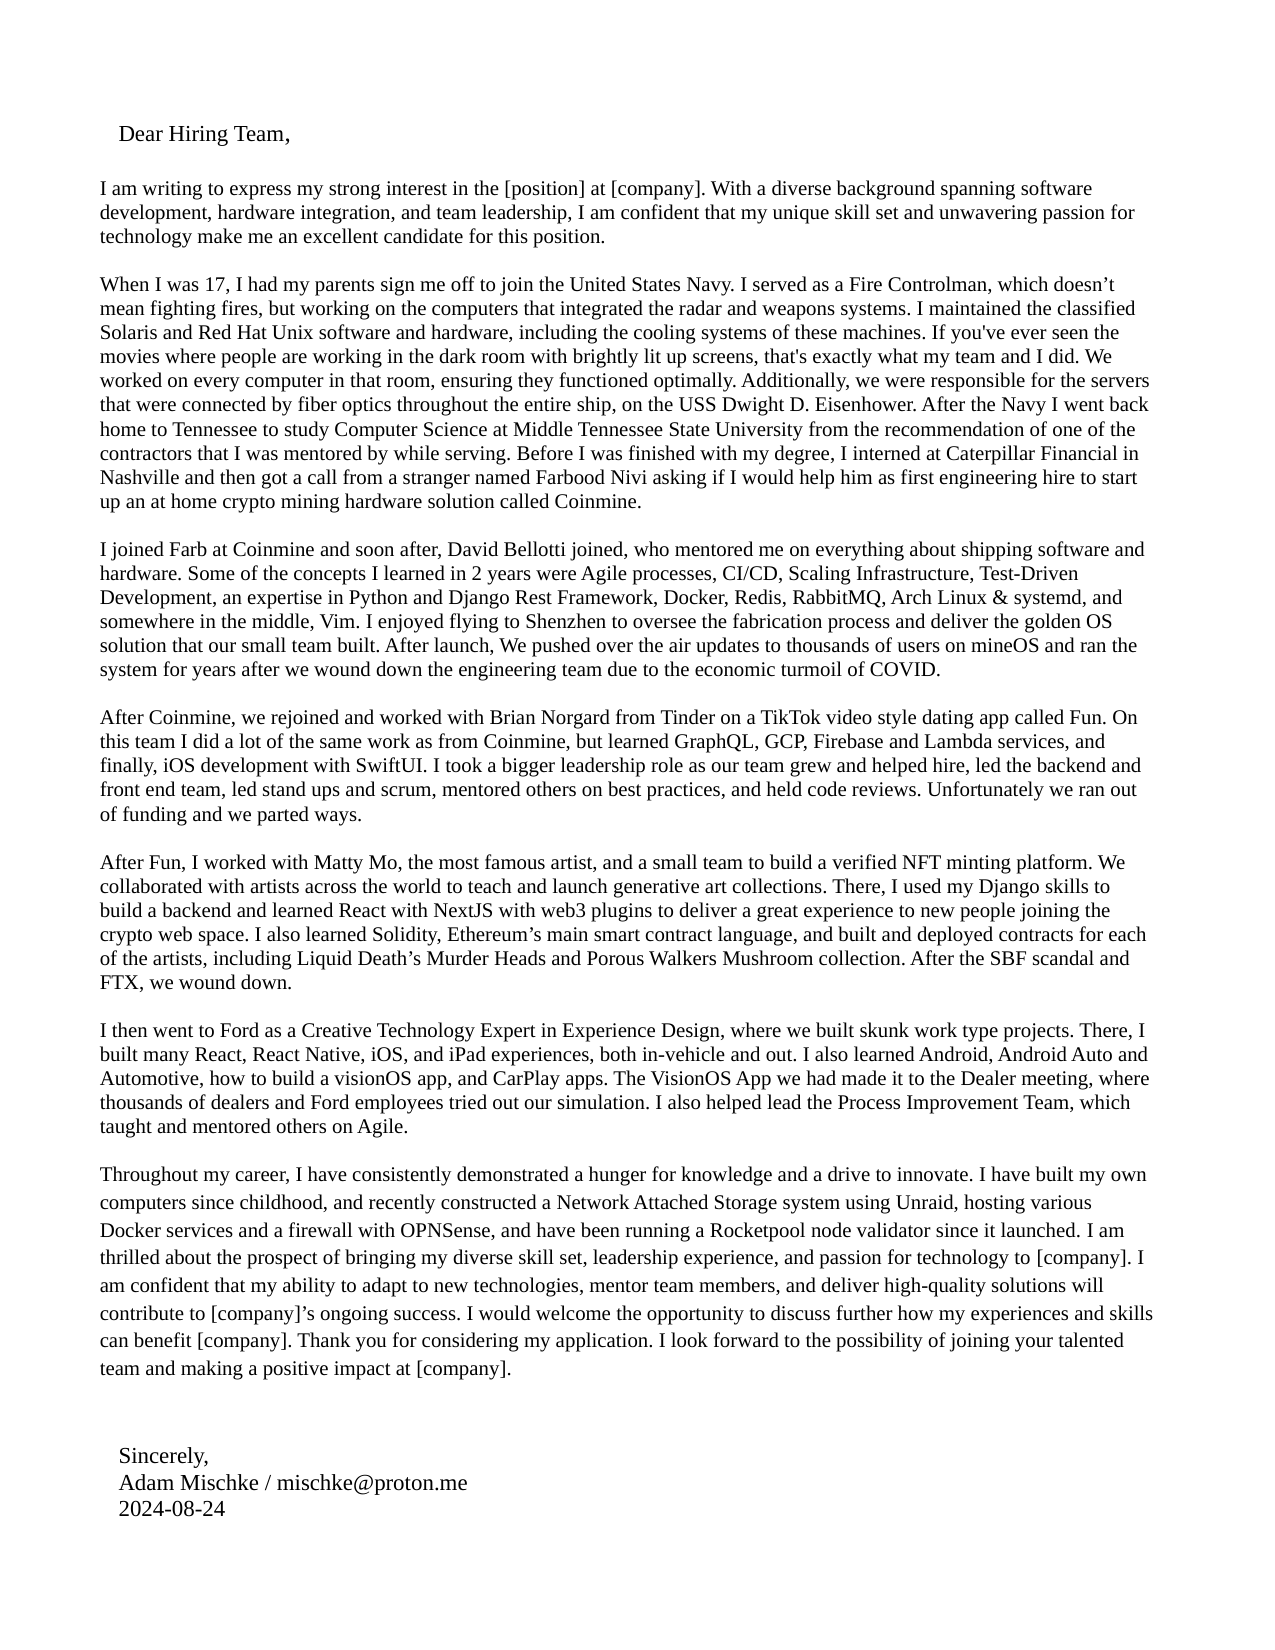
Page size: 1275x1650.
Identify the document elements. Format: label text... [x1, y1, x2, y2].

text Adam Mischke / mischke@proton.me [118, 1469, 1157, 1495]
text I joined Farb at Coinmine and soon after, David Bellotti joined, who mentored me on everything about shipping software and hardware. Some of the concepts I learned in 2 years were Agile processes, CI/CD, Scaling Infrastructure, Test-Driven Development, an expertise in Python and Django Rest Framework, Docker, Redis, RabbitMQ, Arch Linux & systemd, and somewhere in the middle, Vim. I enjoyed flying to Shenzhen to oversee the fabrication process and deliver the golden OS solution that our small team built. After launch, We pushed over the air updates to thousands of users on mineOS and ran the system for years after we wound down the engineering team due to the economic turmoil of COVID. [99, 537, 1157, 681]
text I then went to Ford as a Creative Technology Expert in Experience Design, where we built skunk work type projects. There, I built many React, React Native, iOS, and iPad experiences, both in-vehicle and out. I also learned Android, Android Auto and Automotive, how to build a visionOS app, and CarPlay apps. The VisionOS App we had made it to the Dealer meeting, where thousands of dealers and Ford employees tried out our simulation. I also helped lead the Process Improvement Team, which taught and mentored others on Agile. [99, 1018, 1157, 1138]
text 2024-08-24 [118, 1495, 1157, 1522]
text After Coinmine, we rejoined and worked with Brian Norgard from Tinder on a TikTok video style dating app called Fun. On this team I did a lot of the same work as from Coinmine, but learned GraphQL, GCP, Firebase and Lambda services, and finally, iOS development with SwiftUI. I took a bigger leadership role as our team grew and helped hire, led the backend and front end team, led stand ups and scrum, mentored others on best practices, and held code reviews. Unfortunately we ran out of funding and we parted ways. [99, 705, 1157, 826]
text After Fun, I worked with Matty Mo, the most famous artist, and a small team to build a verified NFT minting platform. We collaborated with artists across the world to teach and launch generative art collections. There, I used my Django skills to build a backend and learned React with NextJS with web3 plugins to deliver a great experience to new people joining the crypto web space. I also learned Solidity, Ethereum’s main smart contract language, and built and deployed contracts for each of the artists, including Liquid Death’s Murder Heads and Porous Walkers Mushroom collection. After the SBF scandal and FTX, we wound down. [99, 849, 1157, 994]
text When I was 17, I had my parents sign me off to join the United States Navy. I served as a Fire Controlman, which doesn’t mean fighting fires, but working on the computers that integrated the radar and weapons systems. I maintained the classified Solaris and Red Hat Unix software and hardware, including the cooling systems of these machines. If you've ever seen the movies where people are working in the dark room with brightly lit up screens, that's exactly what my team and I did. We worked on every computer in that room, ensuring they functi­oned optimally. Additionally, we were responsible for the servers that were connected by fiber optics throughout the entire ship, on the USS Dwight D. Eisenhower. After the Navy I went back home to Tennessee to study Computer Science at Middle Tennessee State University from the recommendation of one of the contractors that I was mentored by while serving. Before I was finished with my degree, I interned at Caterpillar Financial in Nashville and then got a call from a stranger named Farbood Nivi asking if I would help him as first engineering hire to start up an at home crypto mining hardware solution called Coinmine. [99, 272, 1157, 513]
text Sincerely, [118, 1443, 1157, 1469]
text Throughout my career, I have consistently demonstrated a hunger for knowledge and a drive to innovate. I have built my own computers since childhood, and recently constructed a Network Attached Storage system using Unraid, hosting various Docker services and a firewall with OPNSense, and have been running a Rocketpool node validator since it launched. I am thrilled about the prospect of bringing my diverse skill set, leadership experience, and passion for technology to [company]. I am confident that my ability to adapt to new technologies, mentor team members, and deliver high-quality solutions will contribute to [company]’s ongoing success. I would welcome the opportunity to discuss further how my experiences and skills can benefit [company]. Thank you for considering my application. I look forward to the possibility of joining your talented team and making a positive impact at [company]. [99, 1162, 1157, 1380]
text Dear Hiring Team, [118, 118, 1185, 147]
text I am writing to express my strong interest in the [position] at [company]. With a diverse background spanning software development, hardware integration, and team leadership, I am confident that my unique skill set and unwavering passion for technology make me an excellent candidate for this position. [99, 176, 1157, 248]
